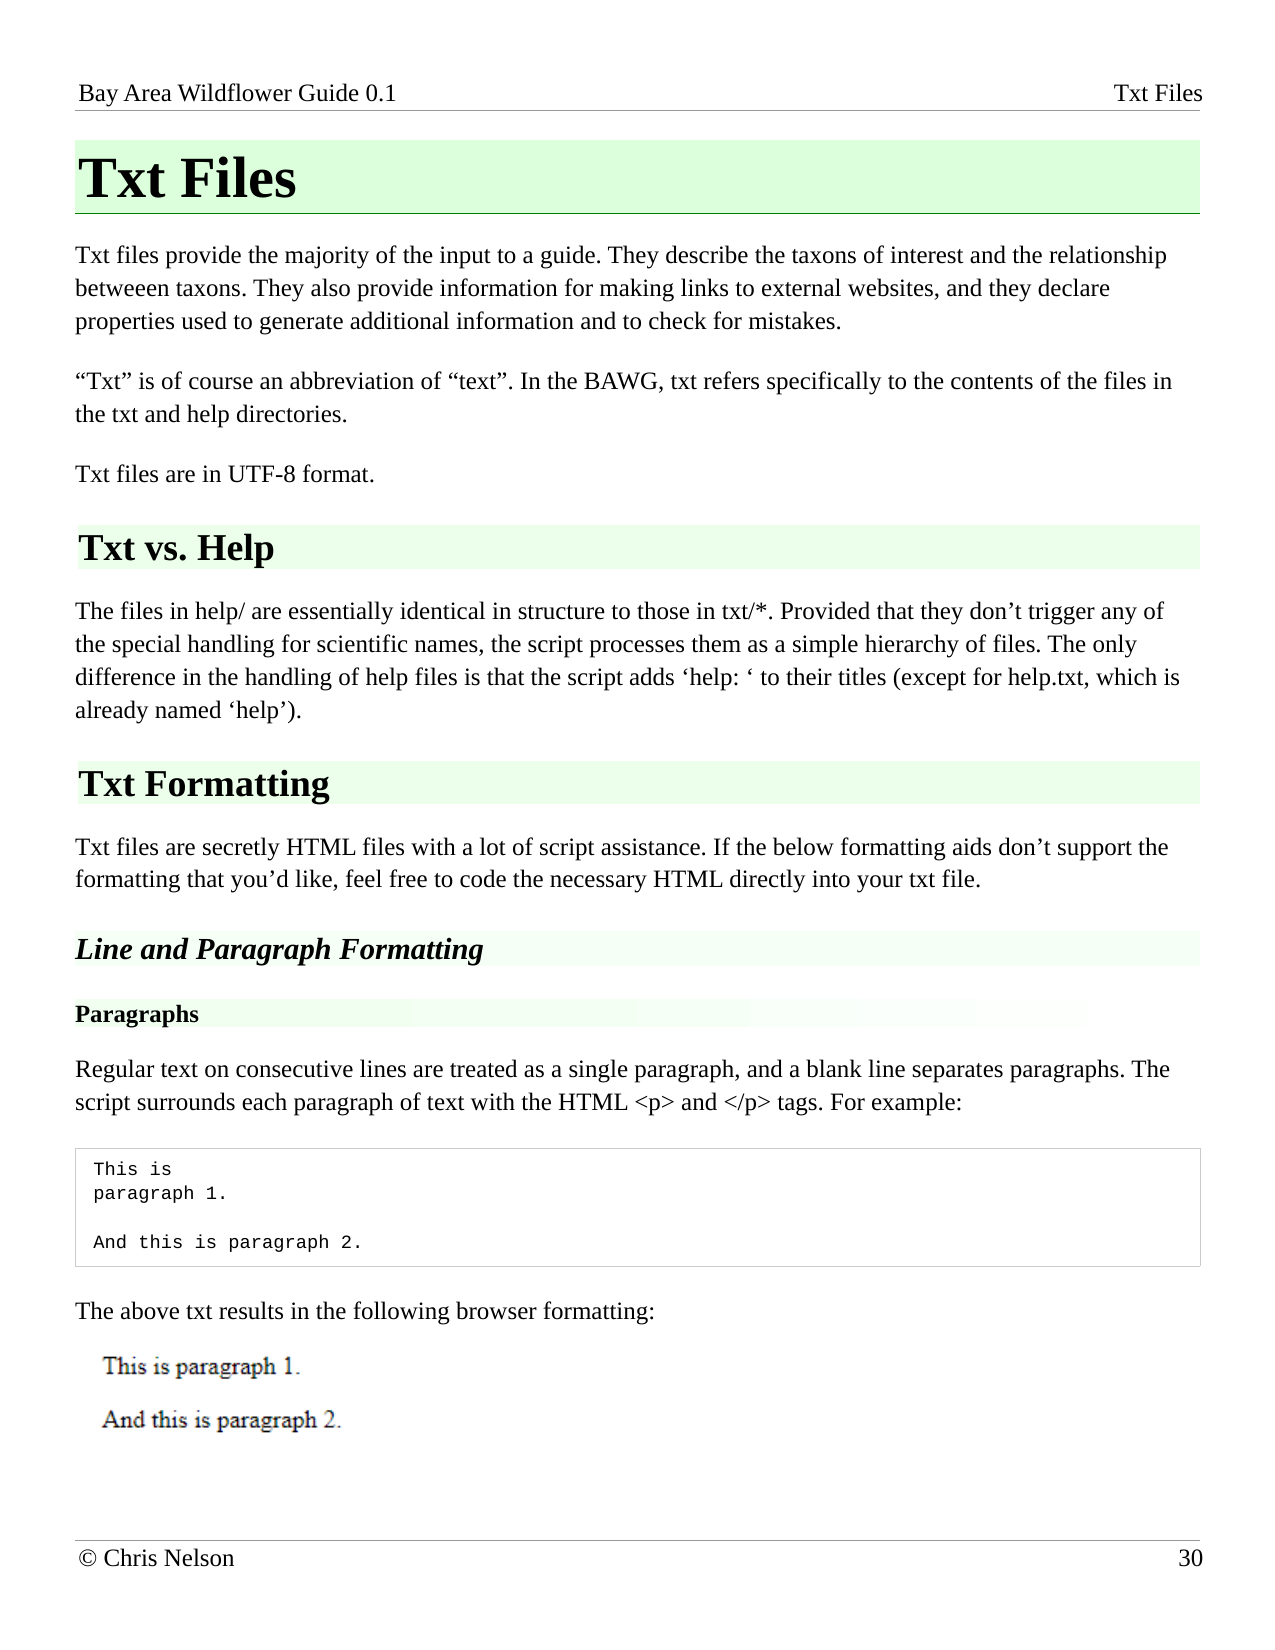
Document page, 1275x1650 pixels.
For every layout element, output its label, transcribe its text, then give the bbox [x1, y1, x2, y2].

text Txt files are secretly HTML files with a lot of script assistance. If the below formatting aids don’t support the formatting that you’d like, feel free to code the necessary HTML directly into your txt file. [75, 832, 1200, 893]
subtitle Txt Files [75, 140, 1200, 213]
text Txt files provide the majority of the input to a guide. They describe the taxons of interest and the relationship betweeen taxons. They also provide information for making links to external websites, and they declare properties used to generate additional information and to check for mistakes. [75, 240, 1200, 335]
text The files in help/ are essentially identical in structure to those in txt/*. Provided that they don’t trigger any of the special handling for scientific names, the script processes them as a simple hierarchy of files. The only difference in the handling of help files is that the script adds ‘help: ‘ to their titles (except for help.txt, which is already named ‘help’). [75, 596, 1200, 724]
text “Txt” is of course an abbreviation of “text”. In the BAWG, txt refers specifically to the contents of the files in the txt and help directories. [75, 366, 1200, 428]
subtitle Txt Formatting [78, 761, 1200, 804]
subtitle Line and Paragraph Formatting [75, 931, 1200, 966]
subtitle Txt vs. Help [78, 525, 1200, 569]
text This is paragraph 1. And this is paragraph 2. [76, 1149, 1200, 1266]
picture [90, 1335, 1185, 1453]
text The above txt results in the following browser formatting: [75, 1296, 1200, 1325]
subtitle Paragraphs [75, 999, 1200, 1027]
text Regular text on consecutive lines are treated as a single paragraph, and a blank line separates paragraphs. The script surrounds each paragraph of text with the HTML <p> and </p> tags. For example: [75, 1054, 1200, 1116]
text Txt files are in UTF-8 format. [75, 459, 1200, 488]
